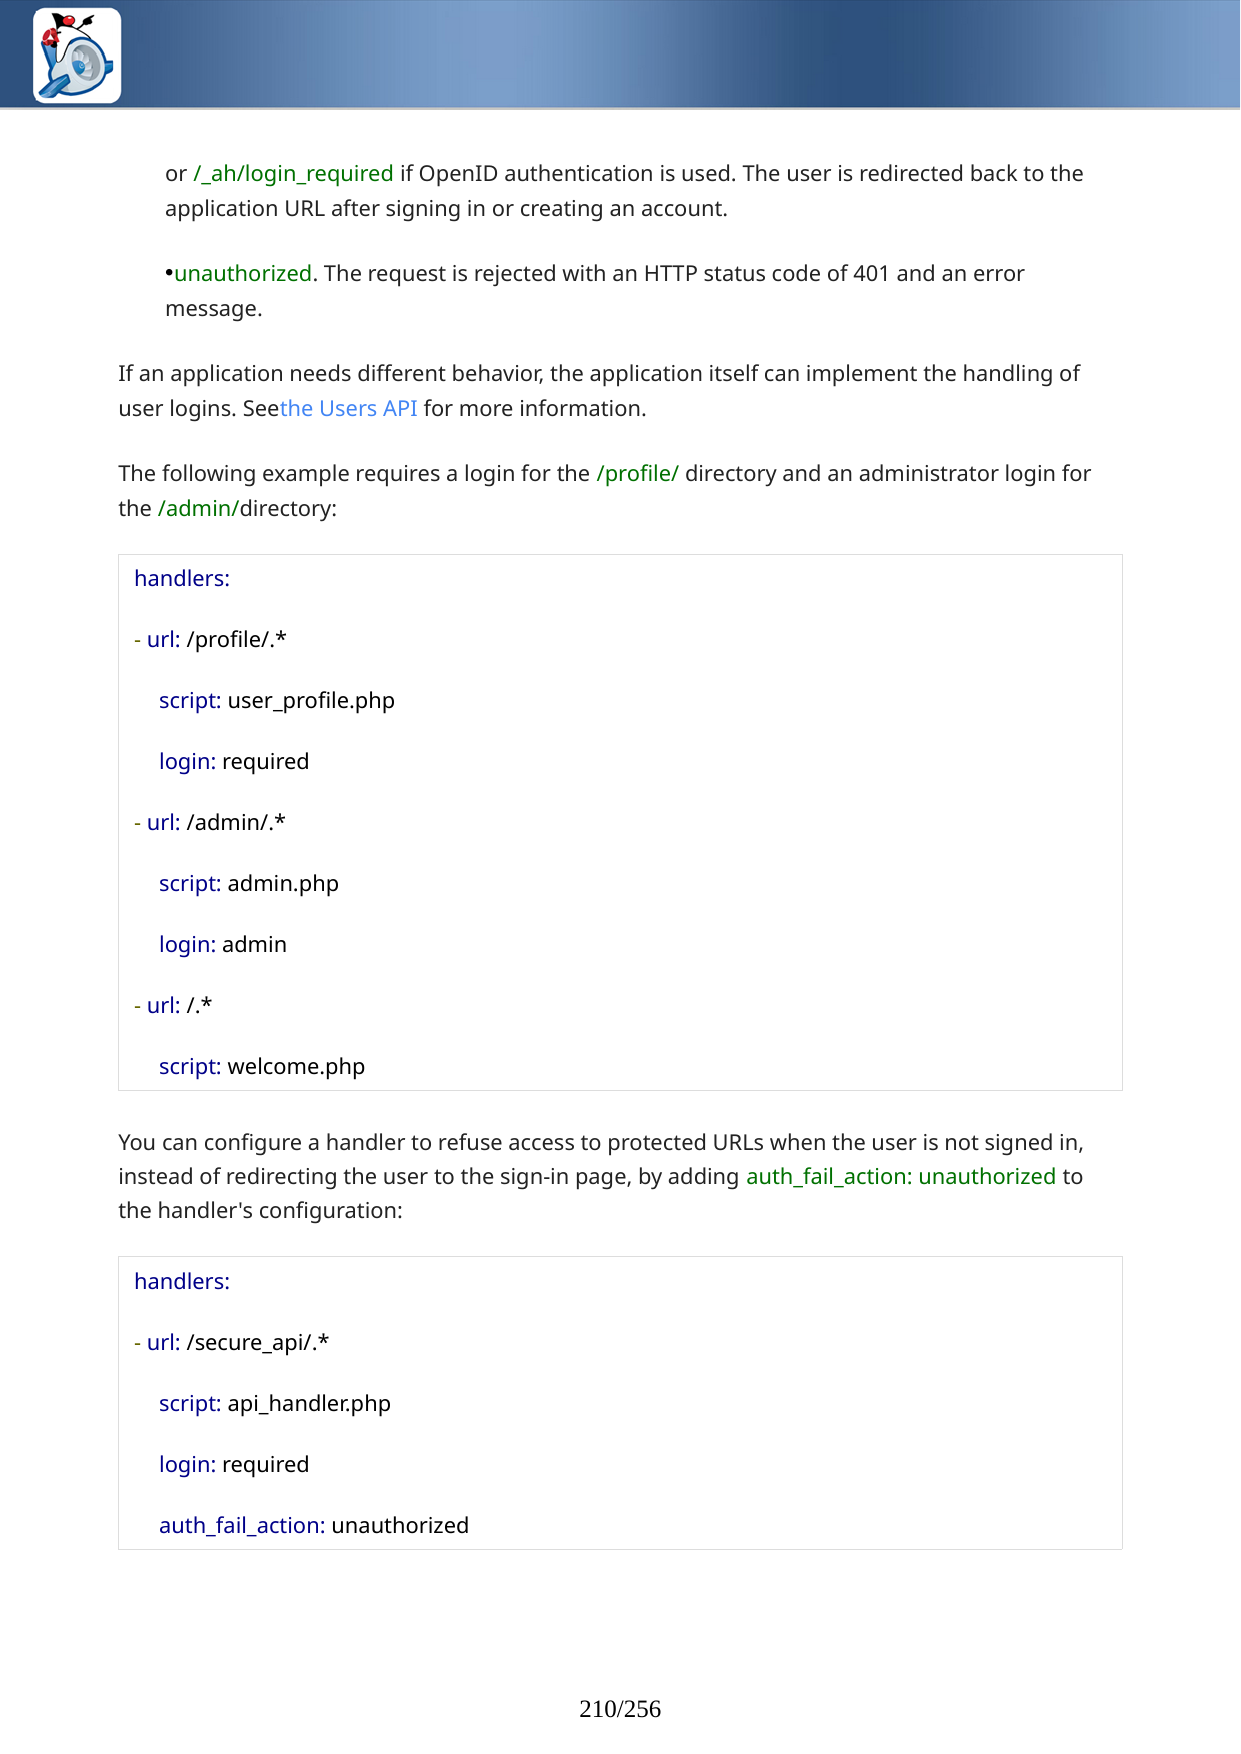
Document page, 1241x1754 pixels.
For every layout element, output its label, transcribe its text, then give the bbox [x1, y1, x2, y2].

text - url: /.* [119, 981, 1122, 1020]
text script: welcome.php [119, 1042, 1122, 1090]
text The following example requires a login for the /profile/ directory and an administrator login for the /admin/directory: [118, 453, 1122, 522]
text login: required [119, 737, 1122, 776]
text You can configure a handler to refuse access to protected URLs when the user is not signed in, instead of redirecting the user to the sign-in page, by adding auth_fail_action: unauthorized to the handler's configuration: [118, 1122, 1122, 1225]
text - url: /profile/.* [119, 614, 1122, 654]
text handlers: [119, 1257, 1122, 1296]
list unauthorized. The request is rejected with an HTTP status code of 401 and an error message. [118, 253, 1106, 322]
text - url: /admin/.* [119, 798, 1122, 837]
text - url: /secure_api/.* [119, 1317, 1122, 1357]
text handlers: [119, 555, 1122, 593]
text login: required [119, 1439, 1122, 1479]
list or /_ah/login_required if OpenID authentication is used. The user is redirected back to the application URL after signing in or creating an account. [118, 153, 1106, 222]
text script: user_profile.php [119, 676, 1122, 715]
text If an application needs different behavior, the application itself can implement the handling of user logins. Seethe Users API for more information. [118, 353, 1122, 422]
text login: admin [119, 920, 1122, 959]
text script: api_handler.php [119, 1378, 1122, 1418]
text script: admin.php [119, 859, 1122, 898]
picture [0, 0, 1241, 110]
text auth_fail_action: unauthorized [119, 1500, 1122, 1549]
